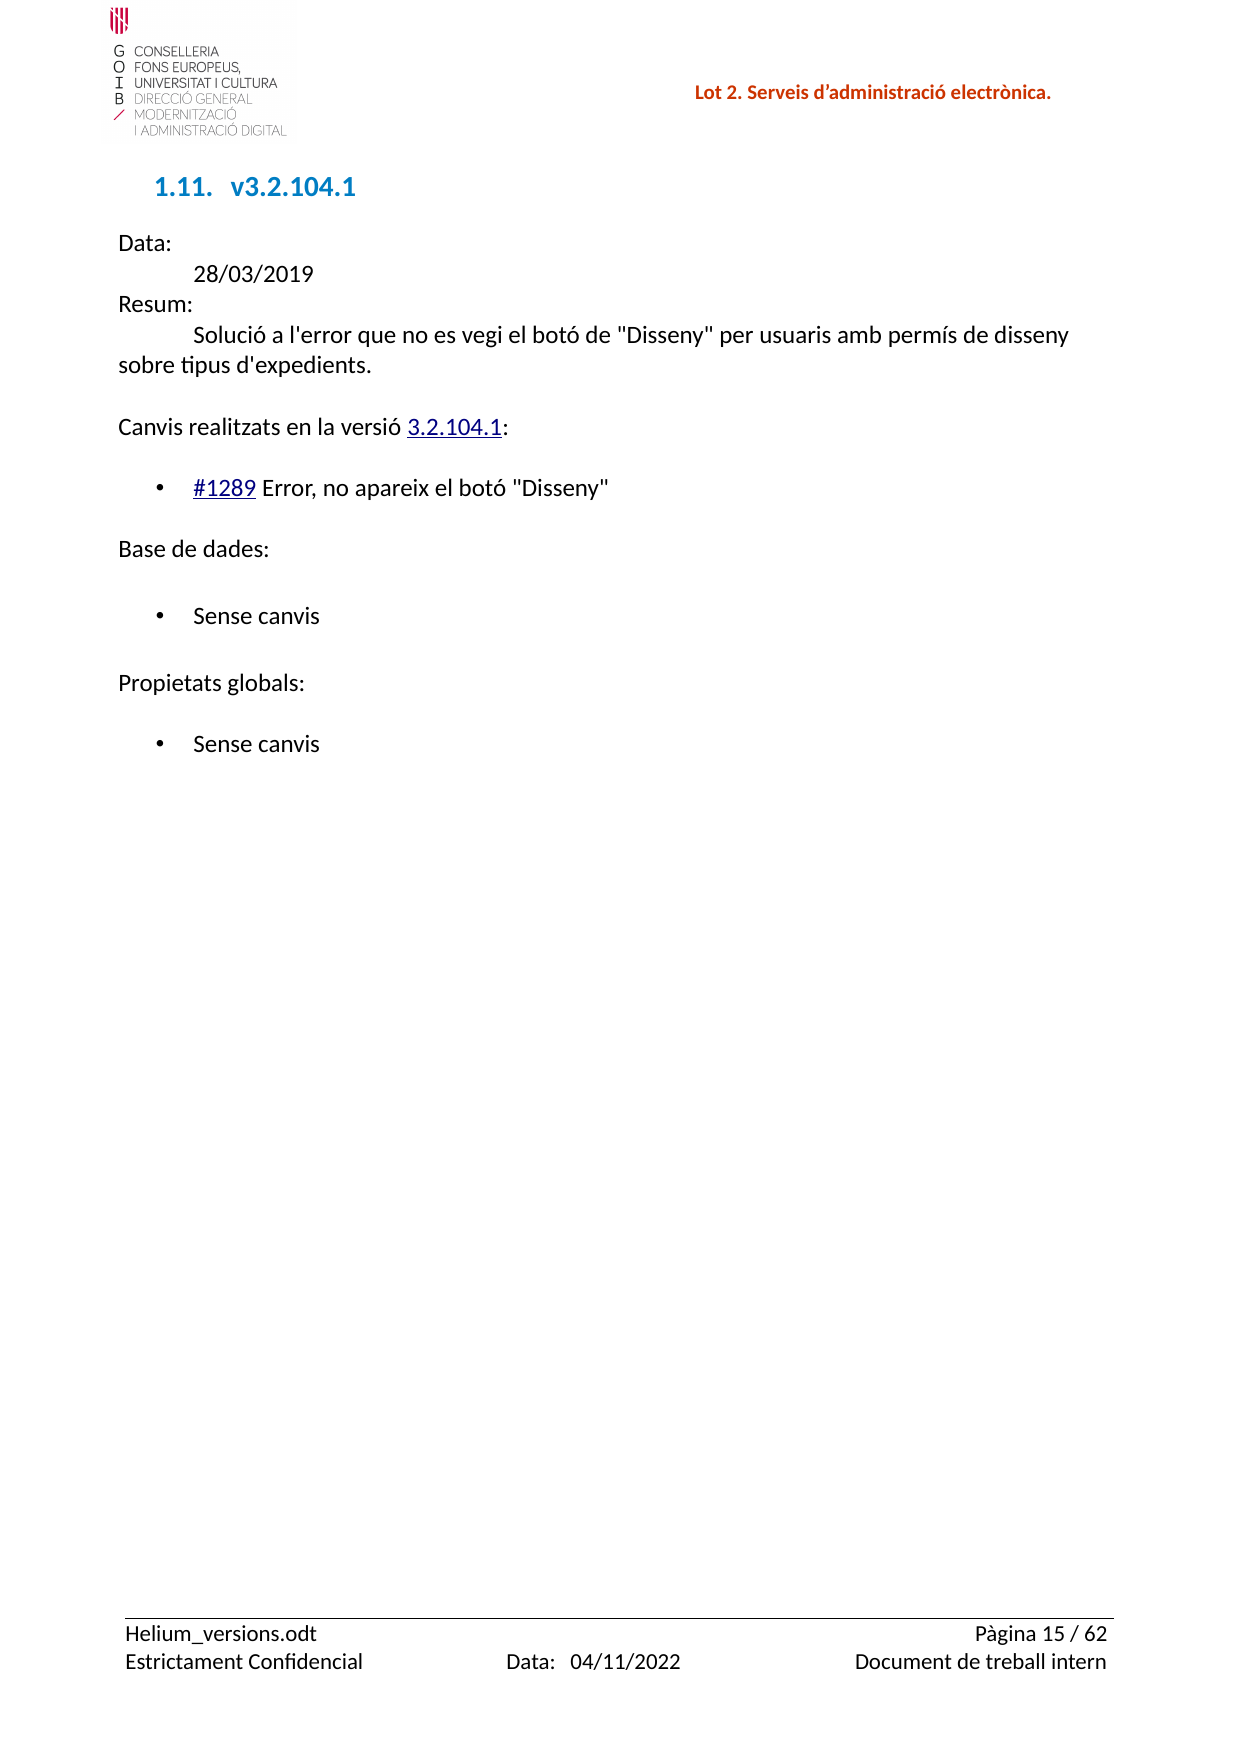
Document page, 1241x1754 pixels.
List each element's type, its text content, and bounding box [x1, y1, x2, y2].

subtitle v3.2.104.1 [153, 168, 1122, 204]
text Solució a l'error que no es vegi el botó de "Disseny" per usuaris amb permís de disseny sobre tipus d'expedients. [118, 319, 1122, 380]
text 28/03/2019 [118, 258, 1122, 289]
list Sense canvis [156, 728, 1122, 758]
text Base de dades: [118, 533, 1122, 563]
text Data: [118, 228, 1122, 258]
list Sense canvis [156, 600, 1122, 630]
text Propietats globals: [118, 667, 1122, 697]
text Canvis realitzats en la versió 3.2.104.1: [118, 411, 1122, 441]
list #1289 Error, no apareix el botó "Disseny" [156, 472, 1122, 502]
picture [100, 0, 297, 144]
text Resum: [118, 289, 1122, 319]
